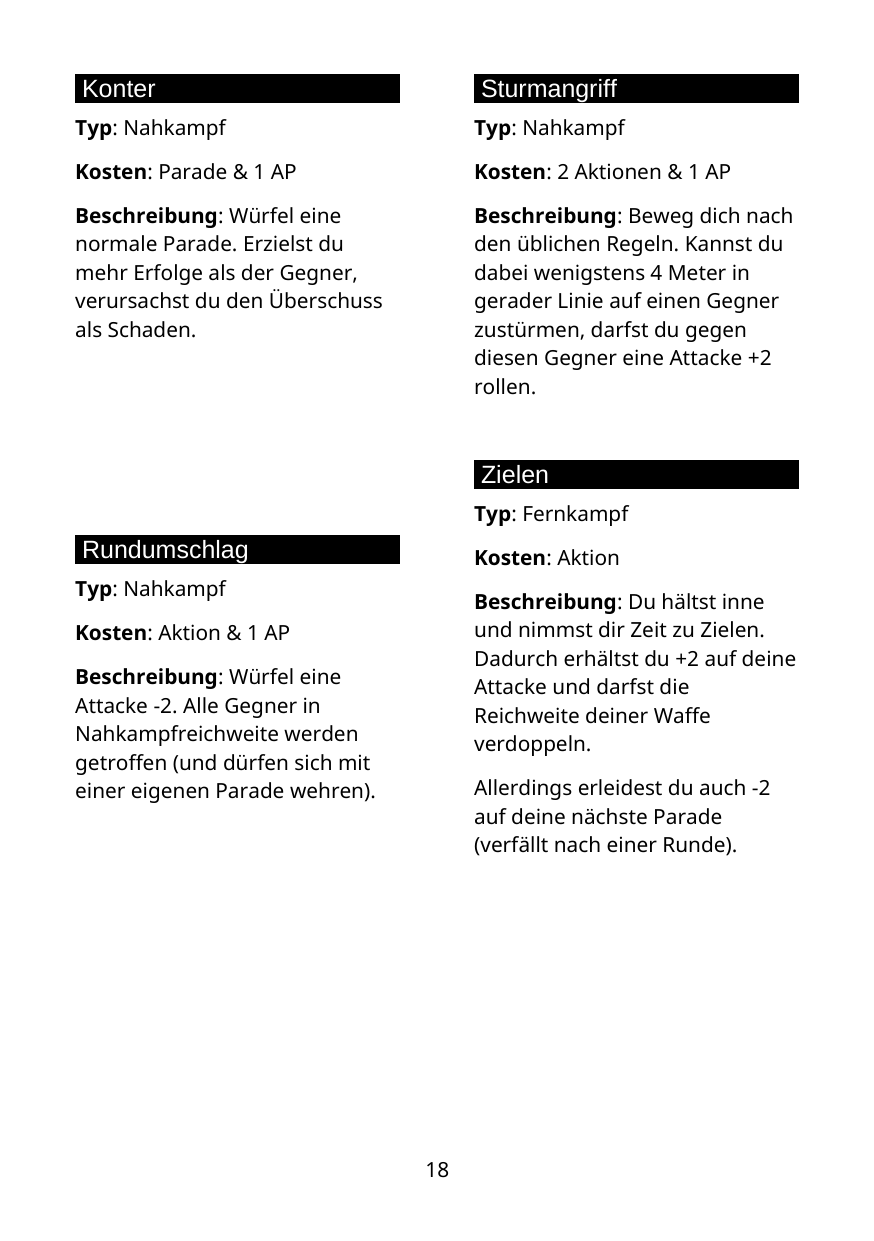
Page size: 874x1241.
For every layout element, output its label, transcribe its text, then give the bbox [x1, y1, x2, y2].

text Typ: Nahkampf [75, 574, 400, 603]
text Typ: Nahkampf [474, 113, 799, 141]
text Kosten: Aktion [474, 543, 799, 572]
subtitle Zielen [474, 460, 799, 489]
subtitle Konter [75, 74, 400, 103]
subtitle Rundumschlag [75, 535, 400, 564]
text Kosten: Parade & 1 AP [75, 157, 400, 186]
subtitle Sturmangriff [474, 74, 799, 103]
text Beschreibung: Beweg dich nach den üblichen Regeln. Kannst du dabei wenigstens 4 Meter in gerader Linie auf einen Gegner zustürmen, darfst du gegen diesen Gegner eine Attacke +2 rollen. [474, 201, 799, 400]
text Kosten: Aktion & 1 AP [75, 618, 400, 647]
text Beschreibung: Würfel eine Attacke -2. Alle Gegner in Nahkampfreichweite werden getroffen (und dürfen sich mit einer eigenen Parade wehren). [75, 662, 400, 805]
text Typ: Fernkampf [474, 499, 799, 527]
text Allerdings erleidest du auch -2 auf deine nächste Parade (verfällt nach einer Runde). [474, 773, 799, 859]
text Beschreibung: Du hältst inne und nimmst dir Zeit zu Zielen. Dadurch erhältst du +2 auf deine Attacke und darfst die Reichweite deiner Waffe verdoppeln. [474, 587, 799, 758]
text Beschreibung: Würfel eine normale Parade. Erzielst du mehr Erfolge als der Gegner, verursachst du den Überschuss als Schaden. [75, 201, 400, 343]
text Kosten: 2 Aktionen & 1 AP [474, 157, 799, 186]
text Typ: Nahkampf [75, 113, 400, 141]
